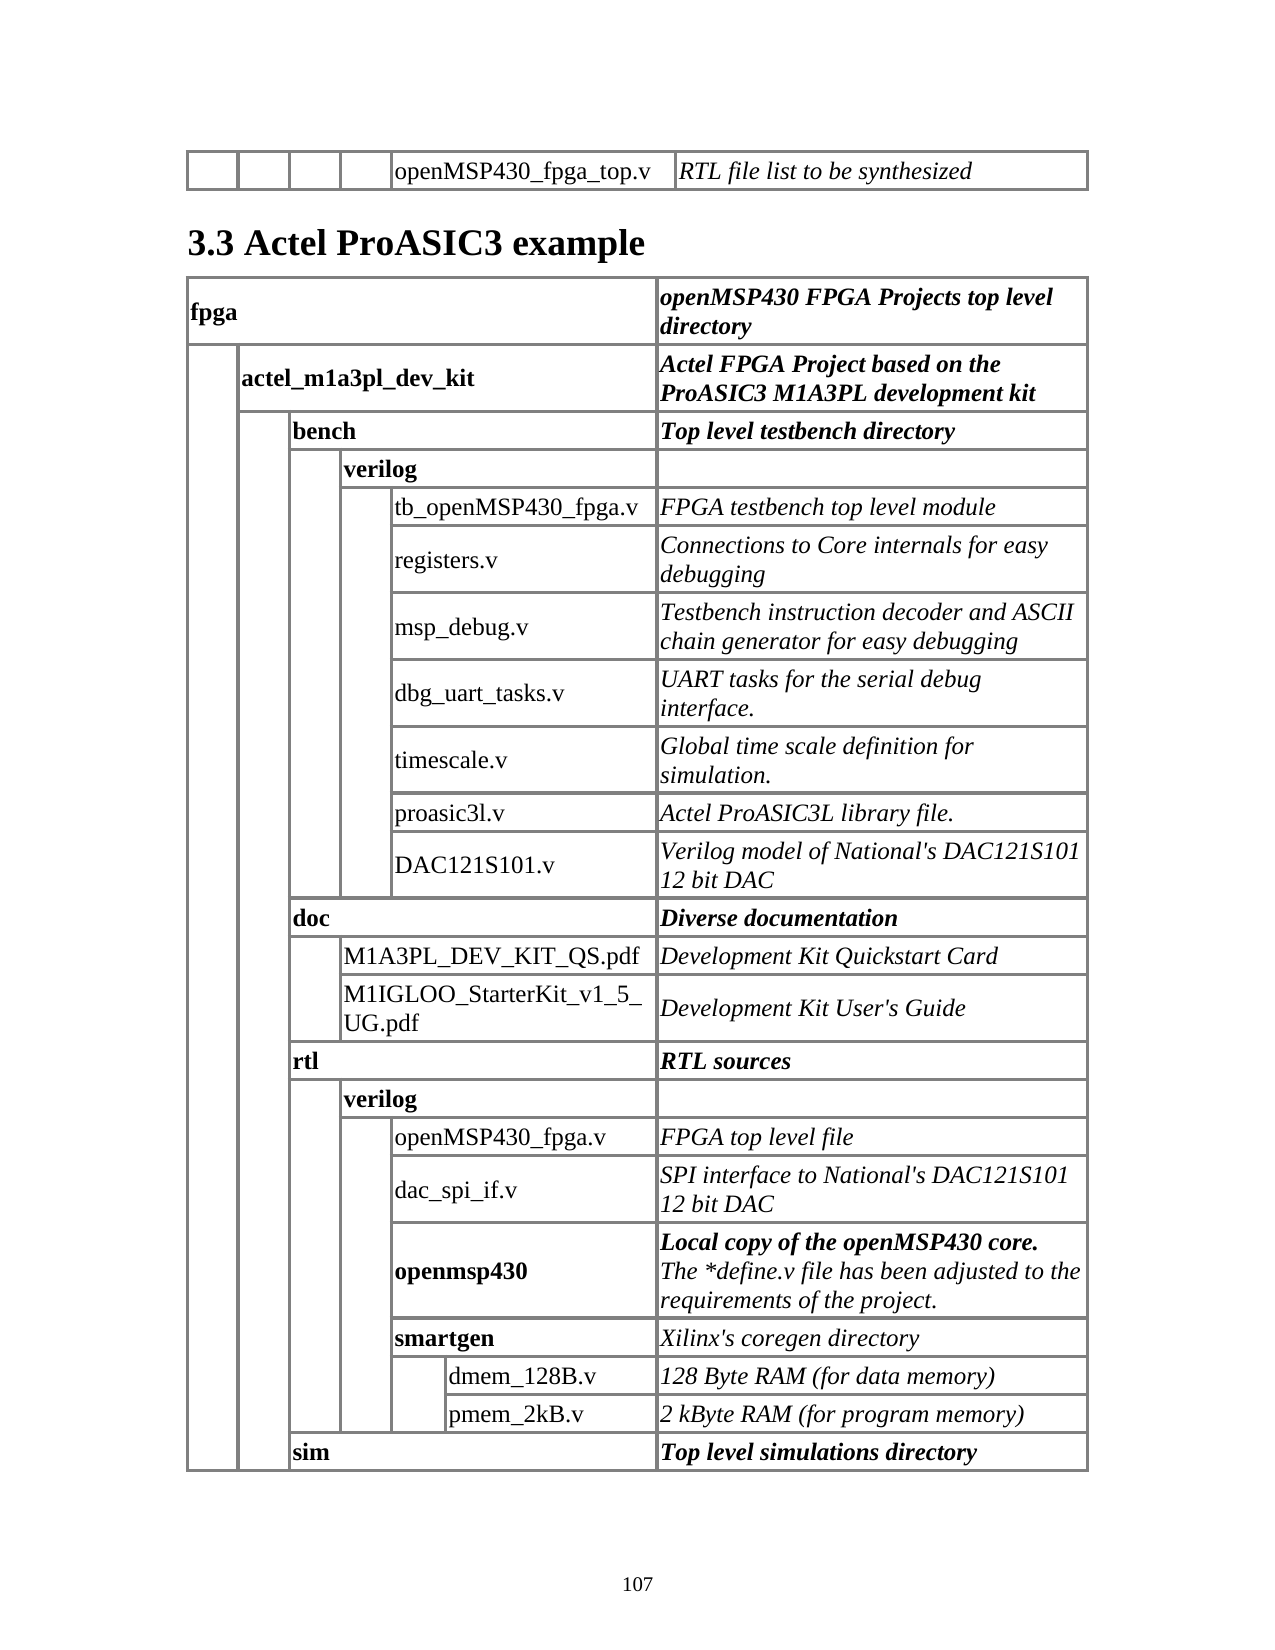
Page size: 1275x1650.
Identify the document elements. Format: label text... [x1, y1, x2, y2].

table_cell abcd [291, 451, 339, 896]
table_cell FPGA testbench top level module [659, 489, 1086, 524]
table_cell abcd [240, 413, 288, 1469]
table_cell smartgen [393, 1320, 655, 1354]
table_cell abcd [291, 938, 339, 1039]
table_cell FPGA top level file [659, 1119, 1086, 1154]
table_cell dac_spi_if.v [393, 1157, 655, 1221]
table_cell [291, 153, 339, 188]
table_cell actel_m1a3pl_dev_kit [240, 346, 655, 409]
table_cell Development Kit User's Guide [659, 976, 1086, 1039]
table_cell Verilog model of National's DAC121S101 12 bit DAC [659, 833, 1086, 896]
table_cell Xilinx's coregen directory [659, 1320, 1086, 1354]
table_cell dbg_uart_tasks.v [393, 661, 655, 724]
table_header fpga [189, 279, 655, 343]
table_cell Top level testbench directory [659, 413, 1086, 448]
table_cell RTL sources [659, 1043, 1086, 1078]
table_cell [240, 153, 288, 188]
table_cell openMSP430_fpga_top.v [393, 153, 674, 188]
table_cell abcd [189, 346, 236, 1469]
table_cell Development Kit Quickstart Card [659, 938, 1086, 973]
table_cell sim [291, 1434, 655, 1469]
table_cell abcd [342, 489, 390, 896]
table_cell DAC121S101.v [393, 833, 655, 896]
table_cell proasic3l.v [393, 795, 655, 829]
table_cell doc [291, 900, 655, 934]
table_cell Testbench instruction decoder and ASCII chain generator for easy debugging [659, 594, 1086, 658]
table_cell abcd [393, 1358, 444, 1431]
table_cell 2 kByte RAM (for program memory) [659, 1396, 1086, 1431]
table_cell [342, 153, 390, 188]
table_cell Top level simulations directory [659, 1434, 1086, 1469]
table_cell verilog [342, 451, 655, 486]
table_cell Actel FPGA Project based on the ProASIC3 M1A3PL development kit [659, 346, 1086, 409]
table_cell Diverse documentation [659, 900, 1086, 934]
table_cell registers.v [393, 527, 655, 591]
table_cell timescale.v [393, 728, 655, 791]
table_cell Actel ProASIC3L library file. [659, 795, 1086, 829]
table_cell rtl [291, 1043, 655, 1078]
table_cell pmem_2kB.v [447, 1396, 655, 1431]
table_cell dmem_128B.v [447, 1358, 655, 1393]
table_cell msp_debug.v [393, 594, 655, 658]
table_cell abcd [291, 1081, 339, 1431]
table_cell 128 Byte RAM (for data memory) [659, 1358, 1086, 1393]
table_cell Local copy of the openMSP430 core. The *define.v file has been adjusted to the requirements of the project. [659, 1224, 1086, 1316]
table_cell M1A3PL_DEV_KIT_QS.pdf [342, 938, 655, 973]
table_cell Connections to Core internals for easy debugging [659, 527, 1086, 591]
text 3.3 Actel ProASIC3 example [187, 220, 1088, 263]
table_cell Global time scale definition for simulation. [659, 728, 1086, 791]
table_cell openmsp430 [393, 1224, 655, 1316]
table_cell [189, 153, 236, 188]
table_cell verilog [342, 1081, 655, 1116]
table_cell [659, 451, 1086, 486]
table_cell [659, 1081, 1086, 1116]
table_cell M1IGLOO_StarterKit_v1_5_UG.pdf [342, 976, 655, 1039]
table_cell SPI interface to National's DAC121S101 12 bit DAC [659, 1157, 1086, 1221]
table_header openMSP430 FPGA Projects top level directory [659, 279, 1086, 343]
table_cell tb_openMSP430_fpga.v [393, 489, 655, 524]
table_cell RTL file list to be synthesized [677, 153, 1086, 188]
table_cell abcd [342, 1119, 390, 1431]
table_cell openMSP430_fpga.v [393, 1119, 655, 1154]
table_cell UART tasks for the serial debug interface. [659, 661, 1086, 724]
table_cell bench [291, 413, 655, 448]
